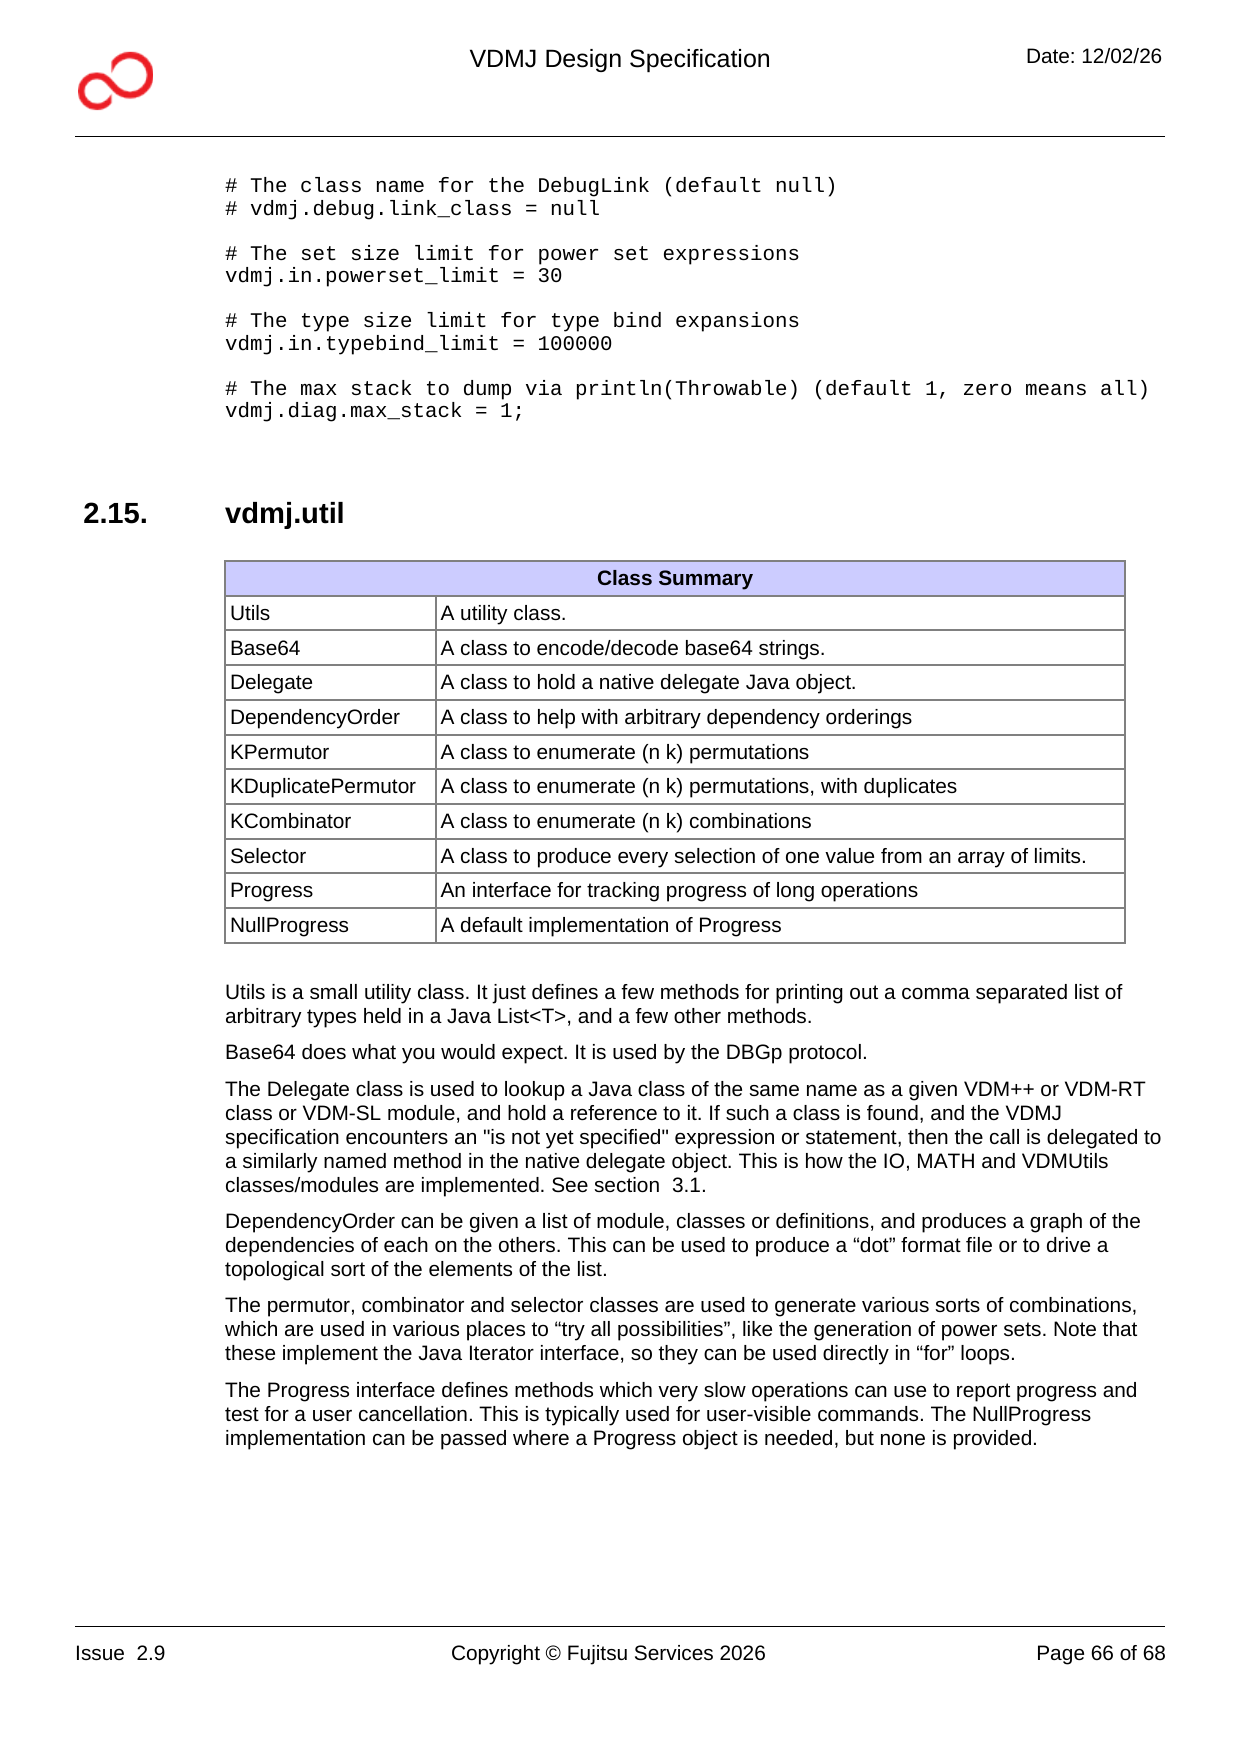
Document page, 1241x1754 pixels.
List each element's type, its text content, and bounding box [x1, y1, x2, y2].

table_cell KCombinator [226, 805, 435, 837]
table_cell Selector [226, 840, 435, 872]
table_cell A class to enumerate (n k) permutations, with duplicates [437, 770, 1124, 803]
table_cell A default implementation of Progress [437, 909, 1124, 942]
text The Delegate class is used to lookup a Java class of the same name as a given VDM++ or VDM-RT class or VDM-SL module, and hold a reference to it. If such a class is found, and the VDMJ specification encounters an "is not yet specified" expression or statement, then the call is delegated to a similarly named method in the native delegate object. This is how the IO, MATH and VDMUtils classes/modules are implemented. See section 3.1. [225, 1077, 1165, 1197]
text Utils is a small utility class. It just defines a few methods for printing out a comma separated list of arbitrary types held in a Java List<T>, and a few other methods. [225, 980, 1165, 1028]
table_cell Utils [226, 597, 435, 629]
table_cell A utility class. [437, 597, 1124, 629]
picture [78, 44, 153, 120]
table_cell NullProgress [226, 909, 435, 942]
text # The type size limit for type bind expansions [225, 310, 1165, 332]
text The permutor, combinator and selector classes are used to generate various sorts of combinations, which are used in various places to “try all possibilities”, like the generation of power sets. Note that these implement the Java Iterator interface, so they can be used directly in “for” loops. [225, 1294, 1165, 1366]
table_cell Progress [226, 874, 435, 907]
text # The class name for the DebugLink (default null) [225, 175, 1165, 197]
table_cell A class to hold a native delegate Java object. [437, 666, 1124, 699]
table_cell Delegate [226, 666, 435, 699]
subtitle vdmj.util [75, 497, 1165, 530]
table_cell A class to help with arbitrary dependency orderings [437, 701, 1124, 733]
table_cell An interface for tracking progress of long operations [437, 874, 1124, 907]
table_cell Base64 [226, 631, 435, 664]
table_header Class Summary [226, 562, 1124, 595]
table_cell DependencyOrder [226, 701, 435, 733]
text # vdmj.debug.link_class = null [225, 197, 1165, 220]
text The Progress interface defines methods which very slow operations can use to report progress and test for a user cancellation. This is typically used for user-visible commands. The NullProgress implementation can be passed where a Progress object is needed, but none is provided. [225, 1378, 1165, 1450]
text # The max stack to dump via println(Throwable) (default 1, zero means all) [225, 377, 1165, 400]
text vdmj.in.powerset_limit = 30 [225, 265, 1165, 287]
text vdmj.diag.max_stack = 1; [225, 400, 1165, 422]
text vdmj.in.typebind_limit = 100000 [225, 332, 1165, 355]
table_cell KPermutor [226, 736, 435, 768]
text Base64 does what you would expect. It is used by the DBGp protocol. [225, 1041, 1165, 1064]
text DependencyOrder can be given a list of module, classes or definitions, and produces a graph of the dependencies of each on the others. This can be used to produce a “dot” format file or to drive a topological sort of the elements of the list. [225, 1209, 1165, 1281]
table_cell A class to enumerate (n k) combinations [437, 805, 1124, 837]
table_cell A class to enumerate (n k) permutations [437, 736, 1124, 768]
text # The set size limit for power set expressions [225, 242, 1165, 265]
table_cell KDuplicatePermutor [226, 770, 435, 803]
table_cell A class to encode/decode base64 strings. [437, 631, 1124, 664]
table_cell A class to produce every selection of one value from an array of limits. [437, 840, 1124, 872]
